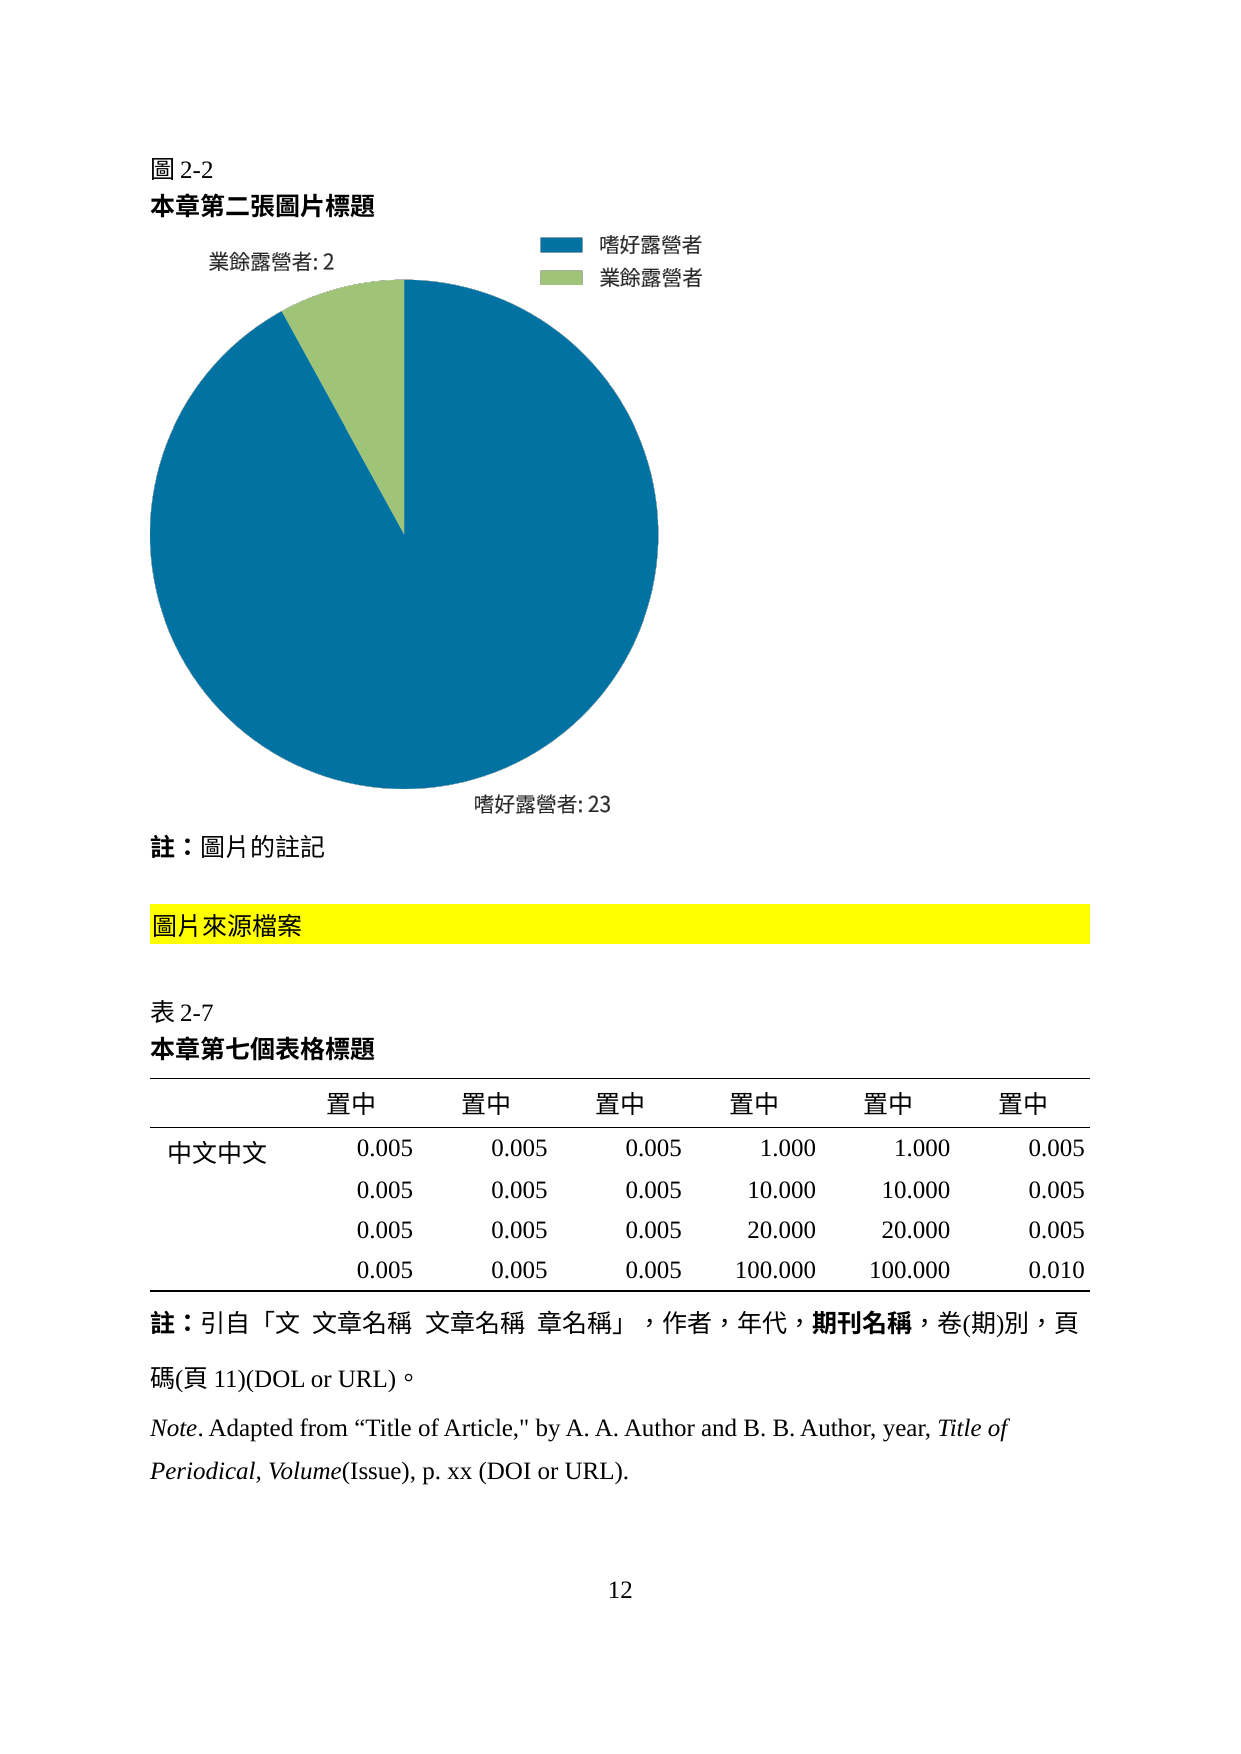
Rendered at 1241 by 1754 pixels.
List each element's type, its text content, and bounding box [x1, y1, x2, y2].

table_cell 0.005 [553, 1210, 687, 1250]
table_cell 0.005 [956, 1210, 1090, 1250]
table_cell 0.005 [553, 1250, 687, 1290]
table_header 置中 [284, 1079, 418, 1127]
table_header 置中 [419, 1079, 553, 1127]
table_cell 10.000 [687, 1168, 821, 1209]
table_cell 0.005 [419, 1210, 553, 1250]
table_cell 0.005 [284, 1168, 418, 1209]
table_header [150, 1079, 284, 1127]
table_cell 0.005 [553, 1128, 687, 1168]
table_cell 100.000 [821, 1250, 956, 1290]
table_cell 100.000 [687, 1250, 821, 1290]
table_cell 20.000 [821, 1210, 956, 1250]
table_header 置中 [687, 1079, 821, 1127]
table_header 置中 [956, 1079, 1090, 1127]
text 註：圖片的註記 [150, 828, 1090, 864]
table_header 置中 [553, 1079, 687, 1127]
text 註：引自「文 文章名稱 文章名稱 章名稱」，作者，年代，期刊名稱，卷(期)別，頁碼(頁11)(DOL or URL)。 [150, 1304, 1090, 1394]
table_cell 0.010 [956, 1250, 1090, 1290]
text 圖片來源檔案 [150, 904, 1090, 944]
table_header 置中 [821, 1079, 956, 1127]
table_cell 中文中文 [150, 1128, 284, 1290]
table_cell 10.000 [821, 1168, 956, 1209]
table_cell 0.005 [419, 1250, 553, 1290]
table_cell 0.005 [553, 1168, 687, 1209]
table_cell 0.005 [419, 1128, 553, 1168]
text Note. Adapted from “Title of Article," by A. A. Author and B. B. Author, year, Title of Periodical, Volume(Issue), p. xx (DOI or URL). [150, 1413, 1090, 1484]
table_cell 1.000 [821, 1128, 956, 1168]
table_cell 1.000 [687, 1128, 821, 1168]
table_cell 0.005 [956, 1168, 1090, 1209]
table_cell 0.005 [284, 1250, 418, 1290]
text 圖2-2 本章第二張圖片標題 [150, 150, 1090, 222]
table_cell 20.000 [687, 1210, 821, 1250]
picture [150, 235, 702, 814]
text 表2-7 本章第七個表格標題 [150, 993, 1090, 1065]
table_cell 0.005 [284, 1210, 418, 1250]
table_cell 0.005 [419, 1168, 553, 1209]
table_cell 0.005 [284, 1128, 418, 1168]
table_cell 0.005 [956, 1128, 1090, 1168]
